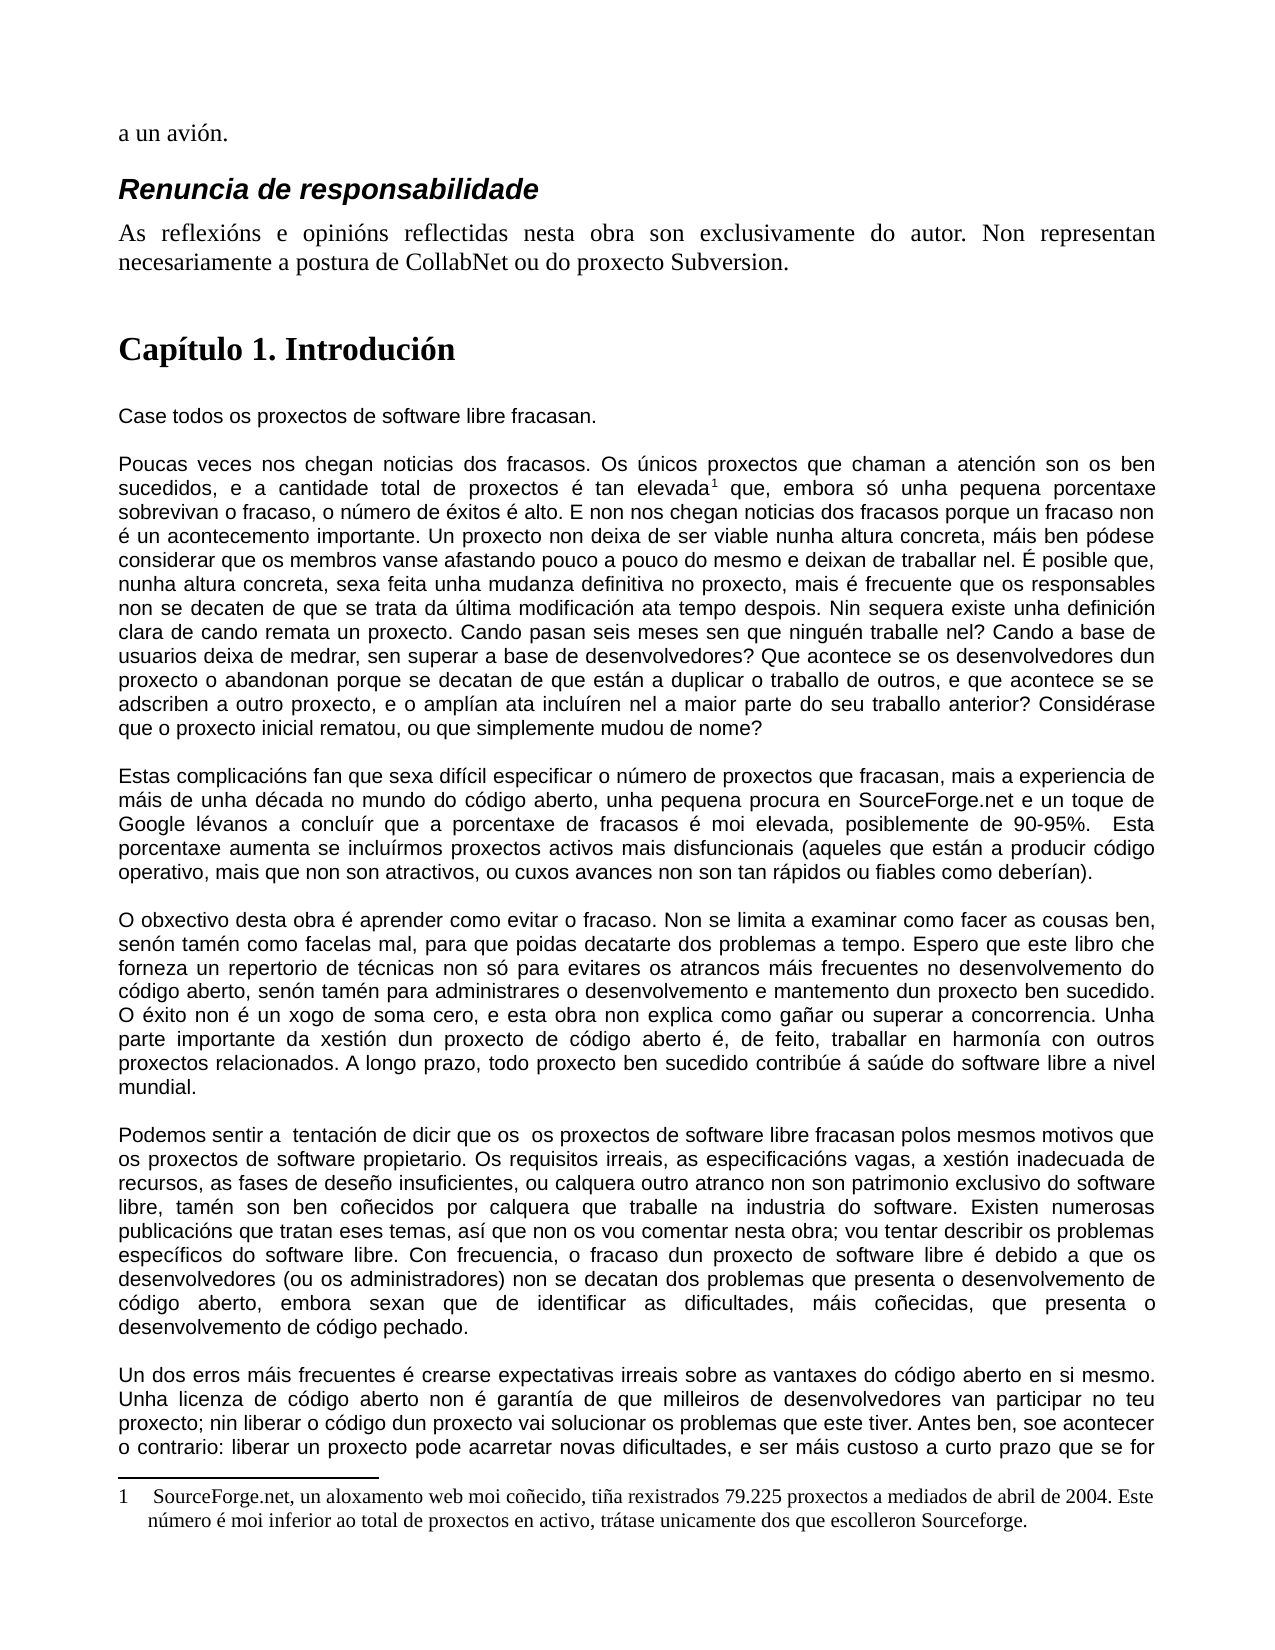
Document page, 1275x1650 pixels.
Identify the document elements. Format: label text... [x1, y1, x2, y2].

text Case todos os proxectos de software libre fracasan. [118, 404, 1157, 428]
text Poucas veces nos chegan noticias dos fracasos. Os únicos proxectos que chaman a atención son os ben sucedidos, e a cantidade total de proxectos é tan elevada que, embora só unha pequena porcentaxe sobrevivan o fracaso, o número de éxitos é alto. E non nos chegan noticias dos fracasos porque un fracaso non é un acontecemento importante. Un proxecto non deixa de ser viable nunha altura concreta, máis ben pódese considerar que os membros vanse afastando pouco a pouco do mesmo e deixan de traballar nel. É posible que, nunha altura concreta, sexa feita unha mudanza definitiva no proxecto, mais é frecuente que os responsables non se decaten de que se trata da última modificación ata tempo despois. Nin sequera existe unha definición clara de cando remata un proxecto. Cando pasan seis meses sen que ninguén traballe nel? Cando a base de usuarios deixa de medrar, sen superar a base de desenvolvedores? Que acontece se os desenvolvedores dun proxecto o abandonan porque se decatan de que están a duplicar o traballo de outros, e que acontece se se adscriben a outro proxecto, e o amplían ata incluíren nel a maior parte do seu traballo anterior? Considérase que o proxecto inicial rematou, ou que simplemente mudou de nome? [118, 452, 1157, 740]
text O obxectivo desta obra é aprender como evitar o fracaso. Non se limita a examinar como facer as cousas ben, senón tamén como facelas mal, para que poidas decatarte dos problemas a tempo. Espero que este libro che forneza un repertorio de técnicas non só para evitares os atrancos máis frecuentes no desenvolvemento do código aberto, senón tamén para administrares o desenvolvemento e mantemento dun proxecto ben sucedido. O éxito non é un xogo de soma cero, e esta obra non explica como gañar ou superar a concorrencia. Unha parte importante da xestión dun proxecto de código aberto é, de feito, traballar en harmonía con outros proxectos relacionados. A longo prazo, todo proxecto ben sucedido contribúe á saúde do software libre a nivel mundial. [118, 907, 1157, 1099]
subtitle Renuncia de responsabilidade [118, 172, 1157, 205]
text Un dos erros máis frecuentes é crearse expectativas irreais sobre as vantaxes do código aberto en si mesmo. Unha licenza de código aberto non é garantía de que milleiros de desenvolvedores van participar no teu proxecto; nin liberar o código dun proxecto vai solucionar os problemas que este tiver. Antes ben, soe acontecer o contrario: liberar un proxecto pode acarretar novas dificultades, e ser máis custoso a curto prazo que se for [118, 1363, 1157, 1458]
text Podemos sentir a tentación de dicir que os os proxectos de software libre fracasan polos mesmos motivos que os proxectos de software propietario. Os requisitos irreais, as especificacións vagas, a xestión inadecuada de recursos, as fases de deseño insuficientes, ou calquera outro atranco non son patrimonio exclusivo do software libre, tamén son ben coñecidos por calquera que traballe na industria do software. Existen numerosas publicacións que tratan eses temas, así que non os vou comentar nesta obra; vou tentar describir os problemas específicos do software libre. Con frecuencia, o fracaso dun proxecto de software libre é debido a que os desenvolvedores (ou os administradores) non se decatan dos problemas que presenta o desenvolvemento de código aberto, embora sexan que de identificar as dificultades, máis coñecidas, que presenta o desenvolvemento de código pechado. [118, 1123, 1157, 1339]
text a un avión. [118, 118, 1157, 147]
text As reflexións e opinións reflectidas nesta obra son exclusivamente do autor. Non representan necesariamente a postura de CollabNet ou do proxecto Subversion. [118, 218, 1157, 275]
subtitle Capítulo 1. Introdución [118, 329, 1157, 368]
text SourceForge.net, un aloxamento web moi coñecido, tiña rexistrados 79.225 proxectos a mediados de abril de 2004. Este número é moi inferior ao total de proxectos en activo, trátase unicamente dos que escolleron Sourceforge. [118, 1484, 1157, 1532]
text Estas complicacións fan que sexa difícil especificar o número de proxectos que fracasan, mais a experiencia de máis de unha década no mundo do código aberto, unha pequena procura en SourceForge.net e un toque de Google lévanos a concluír que a porcentaxe de fracasos é moi elevada, posiblemente de 90-95%. Esta porcentaxe aumenta se incluírmos proxectos activos mais disfuncionais (aqueles que están a producir código operativo, mais que non son atractivos, ou cuxos avances non son tan rápidos ou fiables como deberían). [118, 764, 1157, 883]
